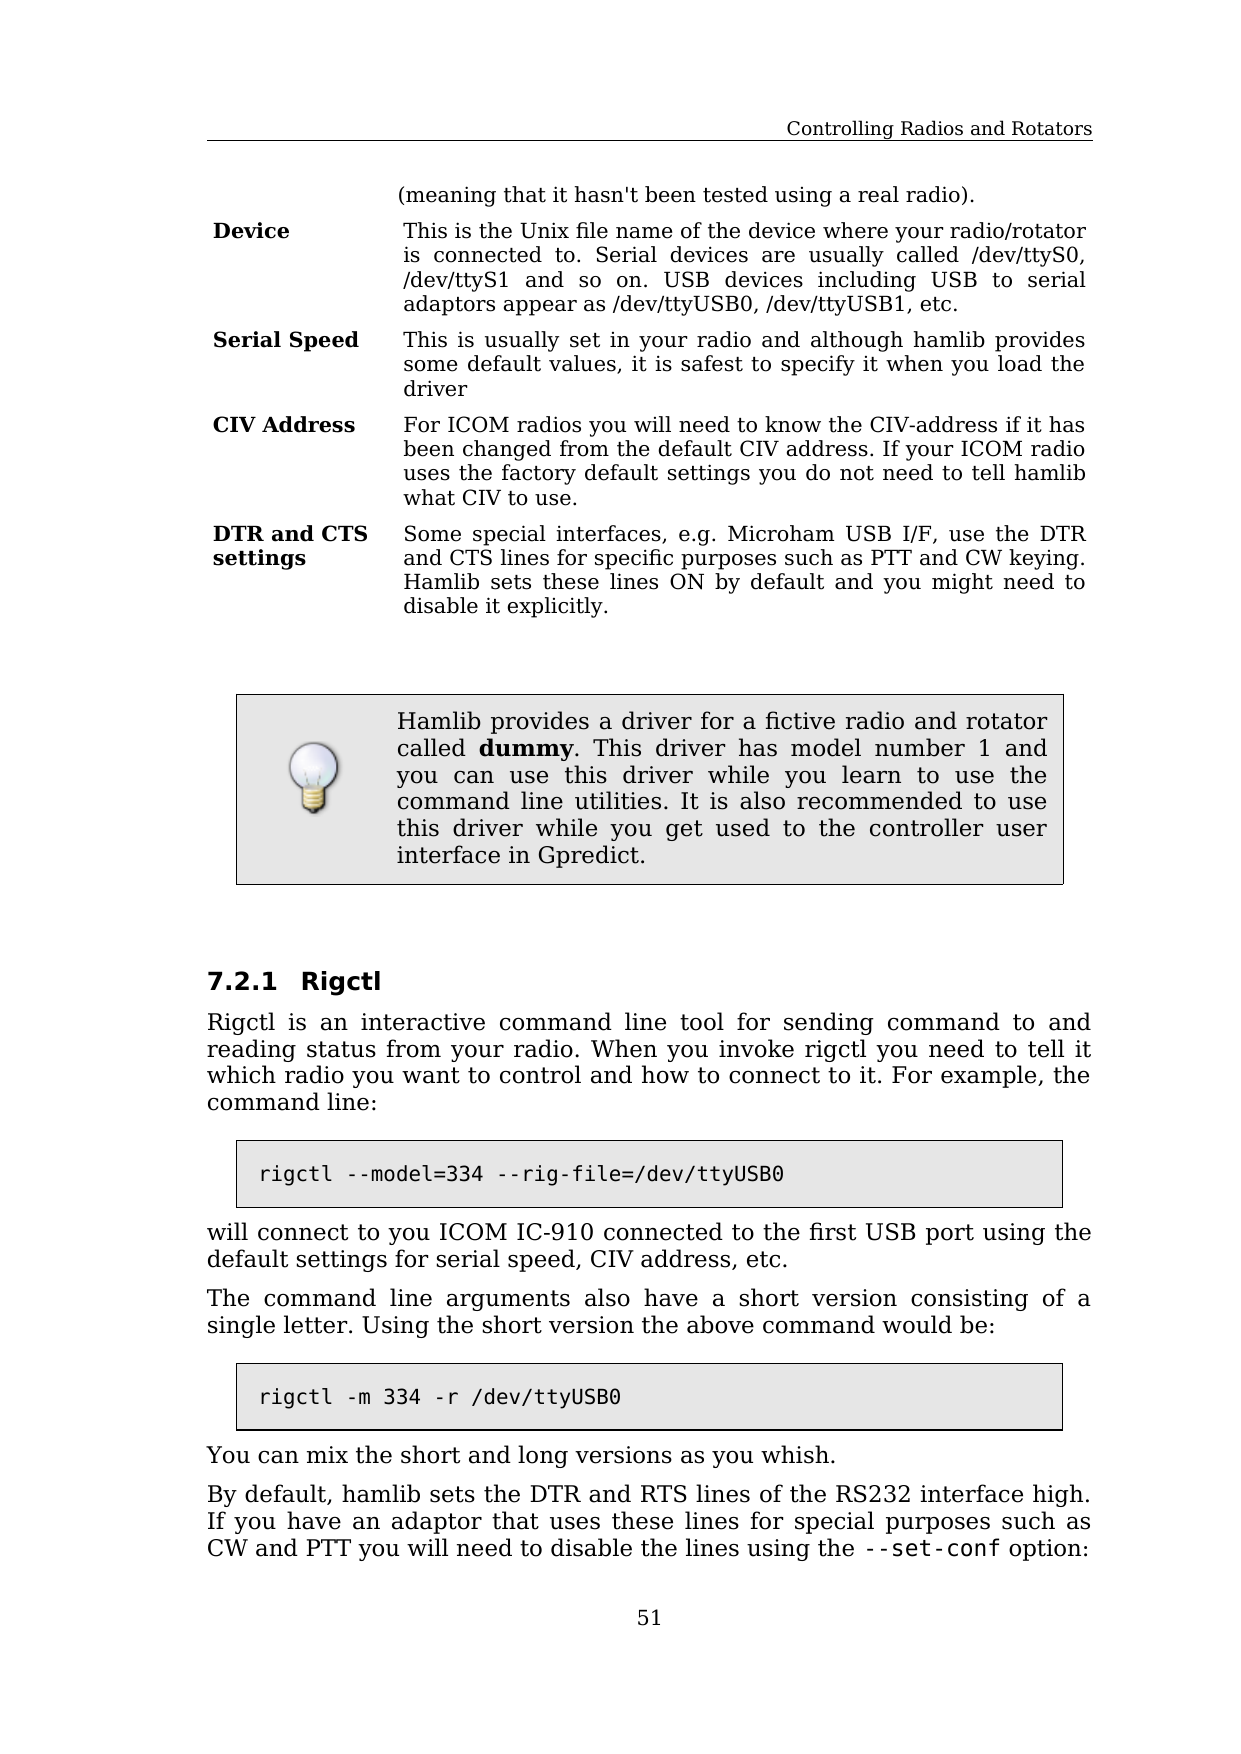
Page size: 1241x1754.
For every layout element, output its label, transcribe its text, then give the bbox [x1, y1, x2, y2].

table_cell This is the Unix file name of the device where your radio/rotator is connected to. Serial devices are usually called /dev/ttyS0, /dev/ttyS1 and so on. USB devices including USB to serial adaptors appear as /dev/ttyUSB0, /dev/ttyUSB1, etc. [397, 213, 1093, 322]
table_header [237, 695, 394, 884]
picture [278, 741, 354, 817]
table_cell This is usually set in your radio and although hamlib provides some default values, it is safest to specify it when you load the driver [397, 322, 1093, 407]
table_cell Serial Speed [207, 322, 397, 407]
table_cell Some special interfaces, e.g. Microham USB I/F, use the DTR and CTS lines for specific purposes such as PTT and CW keying. Hamlib sets these lines ON by default and you might need to disable it explicitly. [397, 516, 1093, 625]
text rigctl --model=334 --rig-file=/dev/ttyUSB0 [237, 1141, 1062, 1207]
table_header Hamlib provides a driver for a fictive radio and rotator called dummy. This driver has model number 1 and you can use this driver while you learn to use the command line utilities. It is also recommended to use this driver while you get used to the controller user interface in Gpredict. [394, 695, 1063, 884]
table_cell DTR and CTS settings [207, 516, 397, 625]
text By default, hamlib sets the DTR and RTS lines of the RS232 interface high. If you have an adaptor that uses these lines for special purposes such as CW and PTT you will need to disable the lines using the --set-conf option: [207, 1482, 1093, 1562]
text Rigctl is an interactive command line tool for sending command to and reading status from your radio. When you invoke rigctl you need to tell it which radio you want to control and how to connect to it. For example, the command line: [207, 1009, 1093, 1116]
table_header (meaning that it hasn't been tested using a real radio). [397, 177, 1093, 213]
table_cell For ICOM radios you will need to know the CIV-address if it has been changed from the default CIV address. If your ICOM radio uses the factory default settings you do not need to tell hamlib what CIV to use. [397, 407, 1093, 516]
text The command line arguments also have a short version consisting of a single letter. Using the short version the above command would be: [207, 1285, 1093, 1339]
table_cell Device [207, 213, 397, 322]
table_cell CIV Address [207, 407, 397, 516]
text rigctl -m 334 -r /dev/ttyUSB0 [237, 1364, 1062, 1429]
text will connect to you ICOM IC-910 connected to the first USB port using the default settings for serial speed, CIV address, etc. [207, 1219, 1093, 1273]
text You can mix the short and long versions as you whish. [207, 1442, 1093, 1469]
table_header [207, 177, 397, 213]
subtitle Rigctl [207, 968, 1093, 997]
